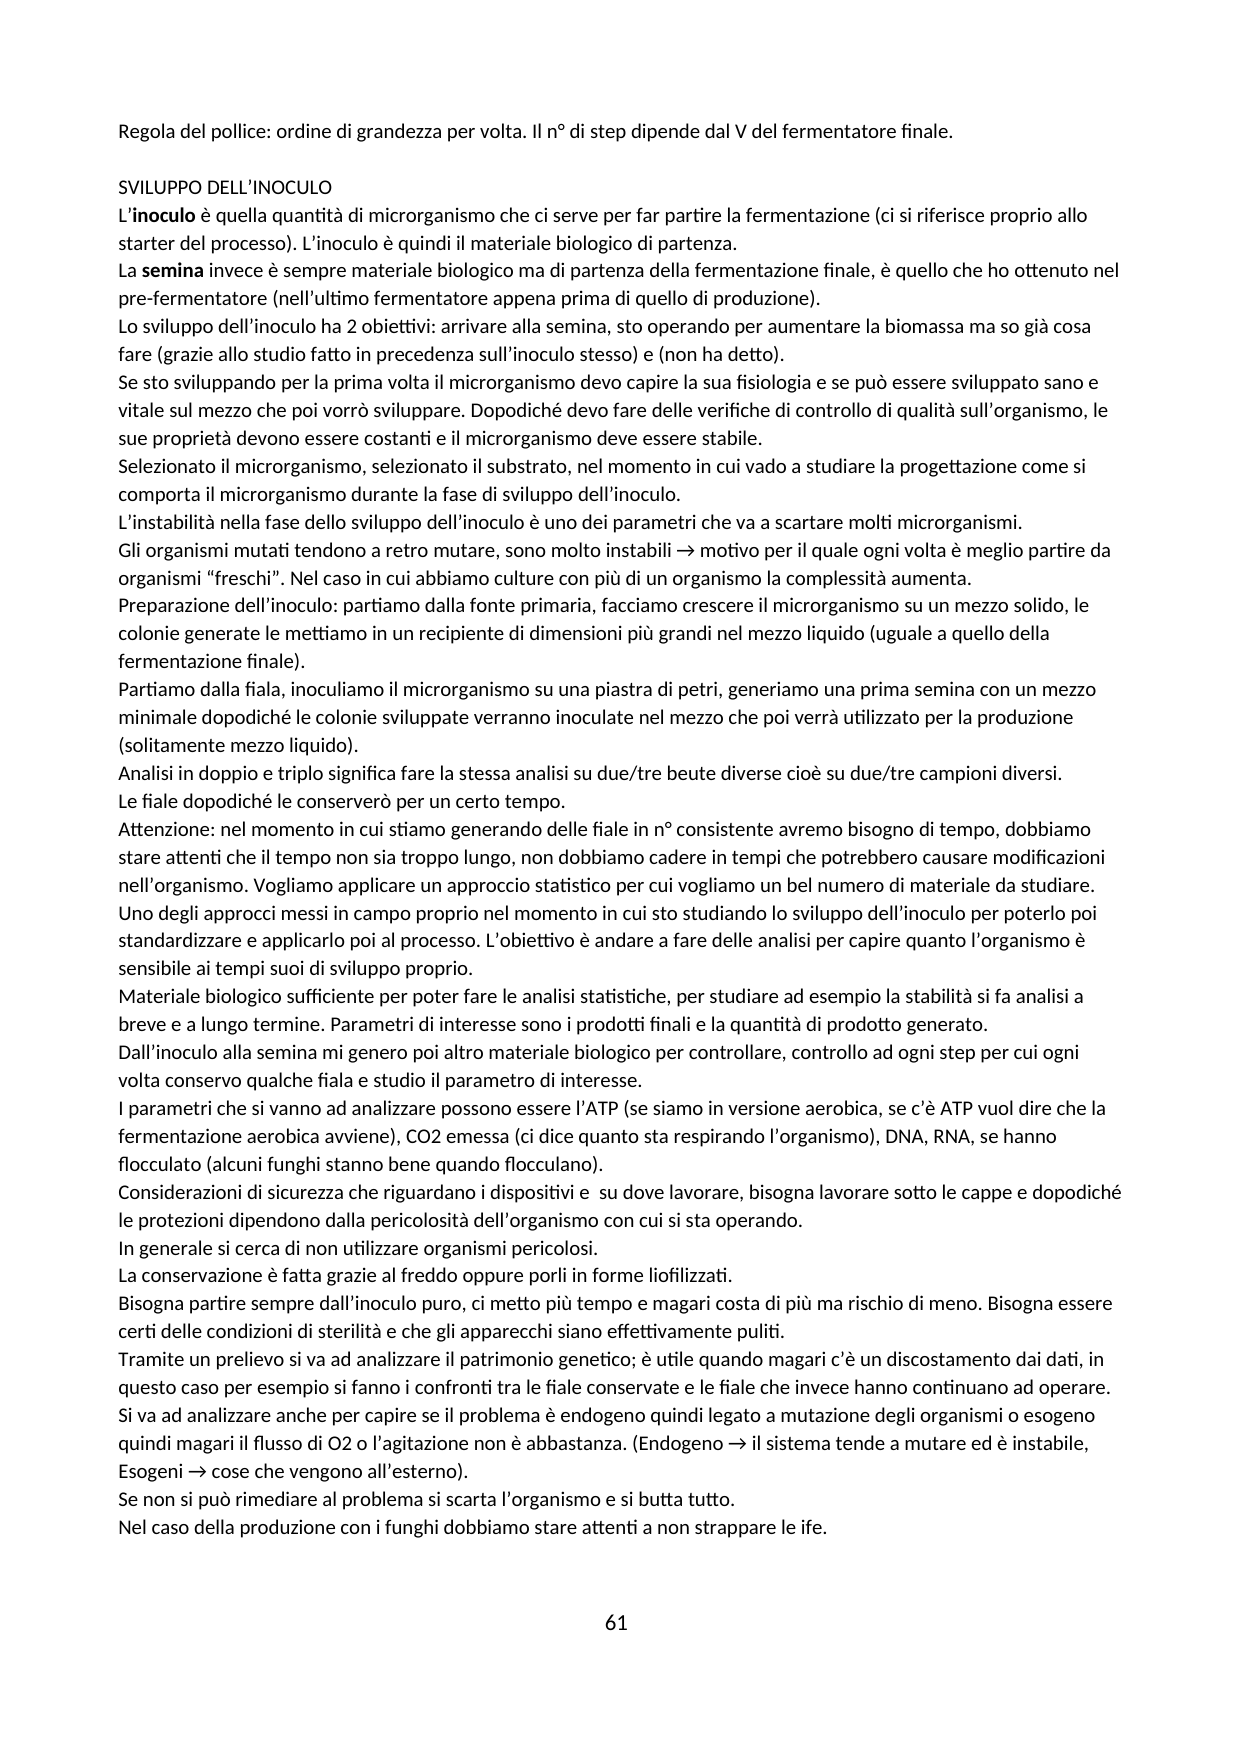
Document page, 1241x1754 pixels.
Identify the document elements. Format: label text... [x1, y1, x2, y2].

text Dall’inoculo alla semina mi genero poi altro materiale biologico per controllare, controllo ad ogni step per cui ogni volta conservo qualche fiala e studio il parametro di interesse. I parametri che si vanno ad analizzare possono essere l’ATP (se siamo in versione aerobica, se c’è ATP vuol dire che la fermentazione aerobica avviene), CO2 emessa (ci dice quanto sta respirando l’organismo), DNA, RNA, se hanno flocculato (alcuni funghi stanno bene quando flocculano). Considerazioni di sicurezza che riguardano i dispositivi e su dove lavorare, bisogna lavorare sotto le cappe e dopodiché le protezioni dipendono dalla pericolosità dell’organismo con cui si sta operando. In generale si cerca di non utilizzare organismi pericolosi. La conservazione è fatta grazie al freddo oppure porli in forme liofilizzati. Bisogna partire sempre dall’inoculo puro, ci metto più tempo e magari costa di più ma rischio di meno. Bisogna essere certi delle condizioni di sterilità e che gli apparecchi siano effettivamente puliti. Tramite un prelievo si va ad analizzare il patrimonio genetico; è utile quando magari c’è un discostamento dai dati, in questo caso per esempio si fanno i confronti tra le fiale conservate e le fiale che invece hanno continuano ad operare. Si va ad analizzare anche per capire se il problema è endogeno quindi legato a mutazione degli organismi o esogeno quindi magari il flusso di O2 o l’agitazione non è abbastanza. (Endogeno → il sistema tende a mutare ed è instabile, Esogeni → cose che vengono all’esterno). Se non si può rimediare al problema si scarta l’organismo e si butta tutto. Nel caso della produzione con i funghi dobbiamo stare attenti a non strappare le ife. [118, 1039, 1124, 1539]
text Regola del pollice: ordine di grandezza per volta. Il n° di step dipende dal V del fermentatore finale. SVILUPPO DELL’INOCULO L’inoculo è quella quantità di microrganismo che ci serve per far partire la fermentazione (ci si riferisce proprio allo starter del processo). L’inoculo è quindi il materiale biologico di partenza. La semina invece è sempre materiale biologico ma di partenza della fermentazione finale, è quello che ho ottenuto nel pre-fermentatore (nell’ultimo fermentatore appena prima di quello di produzione). Lo sviluppo dell’inoculo ha 2 obiettivi: arrivare alla semina, sto operando per aumentare la biomassa ma so già cosa fare (grazie allo studio fatto in precedenza sull’inoculo stesso) e (non ha detto). Se sto sviluppando per la prima volta il microrganismo devo capire la sua fisiologia e se può essere sviluppato sano e vitale sul mezzo che poi vorrò sviluppare. Dopodiché devo fare delle verifiche di controllo di qualità sull’organismo, le sue proprietà devono essere costanti e il microrganismo deve essere stabile. Selezionato il microrganismo, selezionato il substrato, nel momento in cui vado a studiare la progettazione come si comporta il microrganismo durante la fase di sviluppo dell’inoculo. L’instabilità nella fase dello sviluppo dell’inoculo è uno dei parametri che va a scartare molti microrganismi. Gli organismi mutati tendono a retro mutare, sono molto instabili → motivo per il quale ogni volta è meglio partire da organismi “freschi”. Nel caso in cui abbiamo culture con più di un organismo la complessità aumenta. Preparazione dell’inoculo: partiamo dalla fonte primaria, facciamo crescere il microrganismo su un mezzo solido, le colonie generate le mettiamo in un recipiente di dimensioni più grandi nel mezzo liquido (uguale a quello della fermentazione finale). Partiamo dalla fiala, inoculiamo il microrganismo su una piastra di petri, generiamo una prima semina con un mezzo minimale dopodiché le colonie sviluppate verranno inoculate nel mezzo che poi verrà utilizzato per la produzione (solitamente mezzo liquido). Analisi in doppio e triplo significa fare la stessa analisi su due/tre beute diverse cioè su due/tre campioni diversi. Le fiale dopodiché le conserverò per un certo tempo. Attenzione: nel momento in cui stiamo generando delle fiale in n° consistente avremo bisogno di tempo, dobbiamo stare attenti che il tempo non sia troppo lungo, non dobbiamo cadere in tempi che potrebbero causare modificazioni nell’organismo. Vogliamo applicare un approccio statistico per cui vogliamo un bel numero di materiale da studiare. Uno degli approcci messi in campo proprio nel momento in cui sto studiando lo sviluppo dell’inoculo per poterlo poi standardizzare e applicarlo poi al processo. L’obiettivo è andare a fare delle analisi per capire quanto l’organismo è sensibile ai tempi suoi di sviluppo proprio. Materiale biologico sufficiente per poter fare le analisi statistiche, per studiare ad esempio la stabilità si fa analisi a breve e a lungo termine. Parametri di interesse sono i prodotti finali e la quantità di prodotto generato. [118, 118, 1124, 1037]
